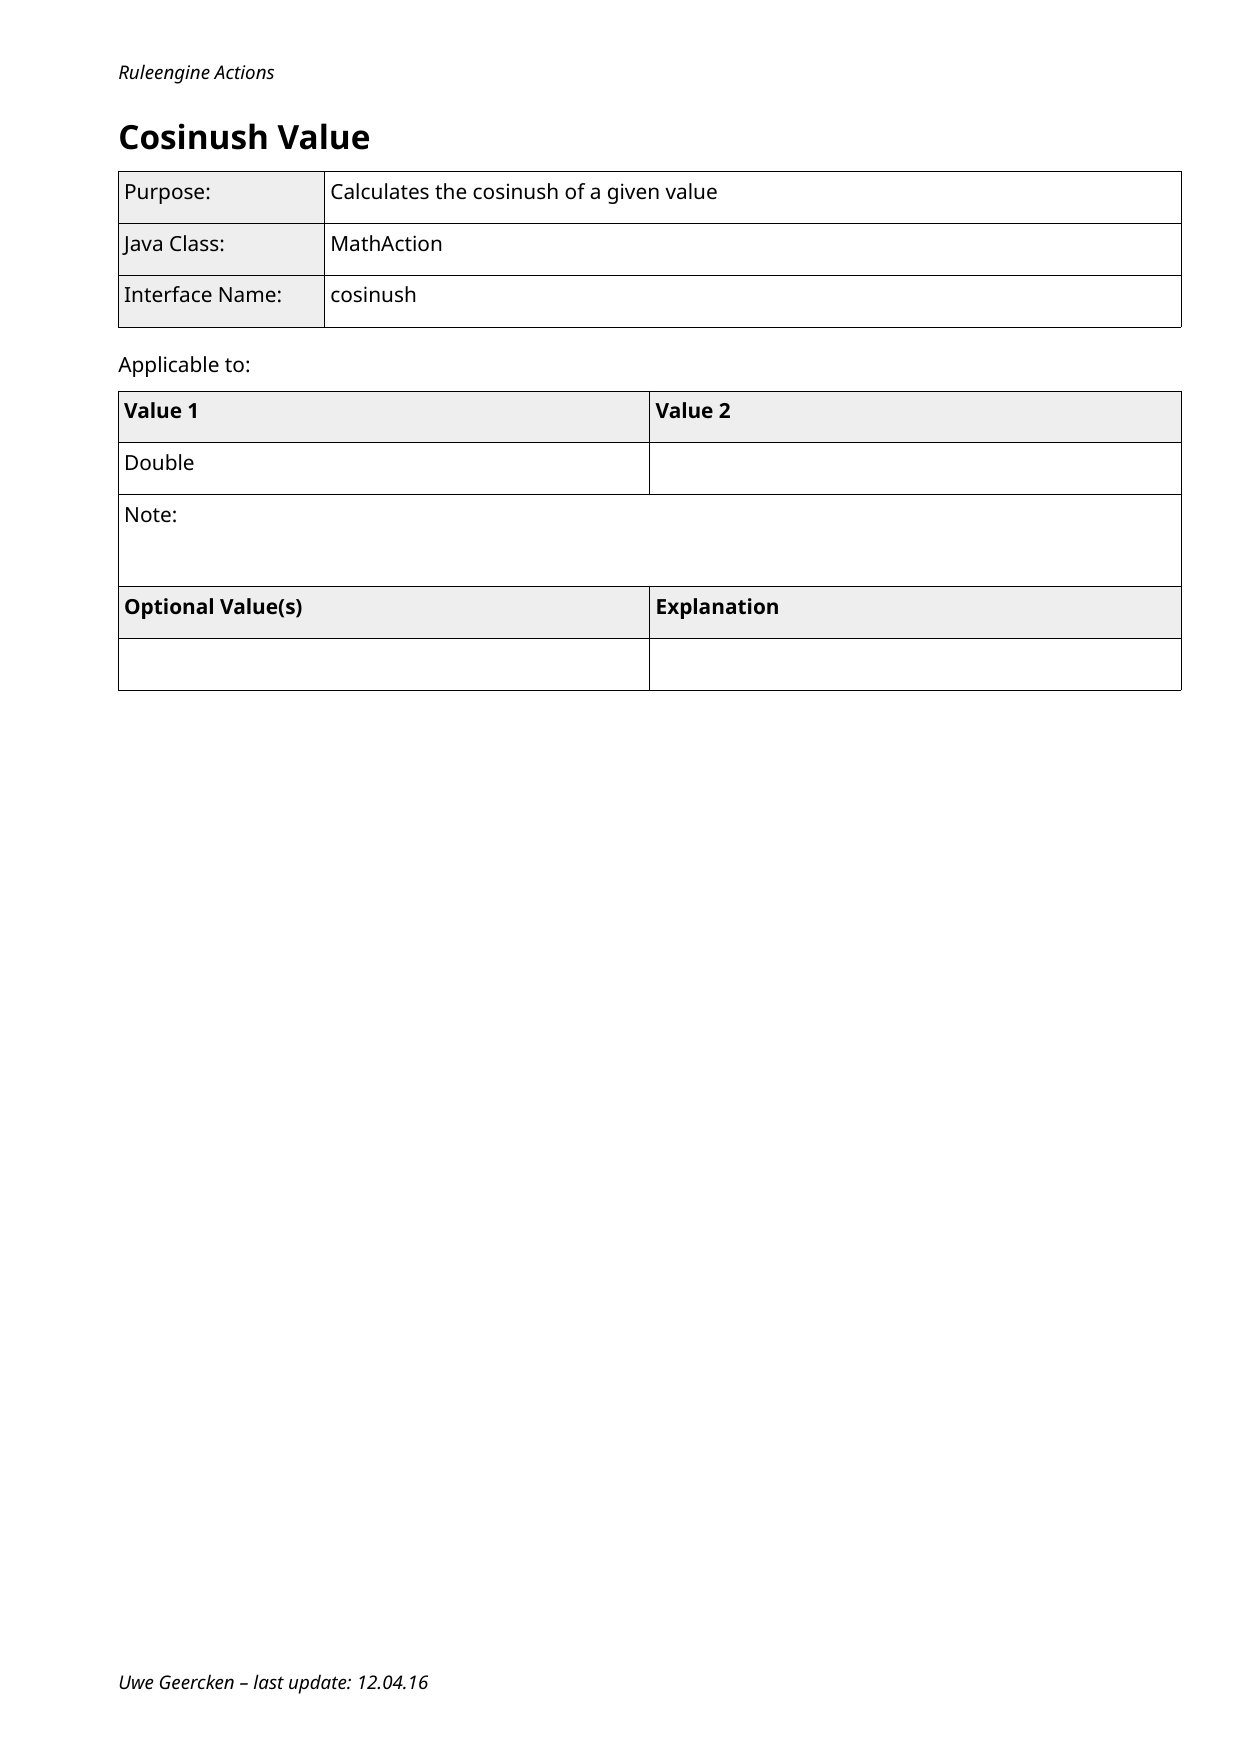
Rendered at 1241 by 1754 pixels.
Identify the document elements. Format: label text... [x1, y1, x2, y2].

text Cosinush Value [118, 114, 1181, 159]
table_cell Note: [119, 495, 1181, 586]
table_cell cosinush [325, 276, 1181, 327]
table_cell MathAction [325, 224, 1181, 275]
table_header Value 2 [650, 392, 1181, 442]
table_header Purpose: [119, 172, 324, 223]
table_cell Explanation [650, 587, 1181, 638]
table_cell [119, 639, 649, 689]
table_header Calculates the cosinush of a given value [325, 172, 1181, 223]
table_cell [650, 443, 1181, 494]
text Applicable to: [118, 350, 1181, 379]
table_cell Java Class: [119, 224, 324, 275]
table_cell Double [119, 443, 649, 494]
table_cell Interface Name: [119, 276, 324, 327]
table_cell Optional Value(s) [119, 587, 649, 638]
table_header Value 1 [119, 392, 649, 442]
table_cell [650, 639, 1181, 689]
